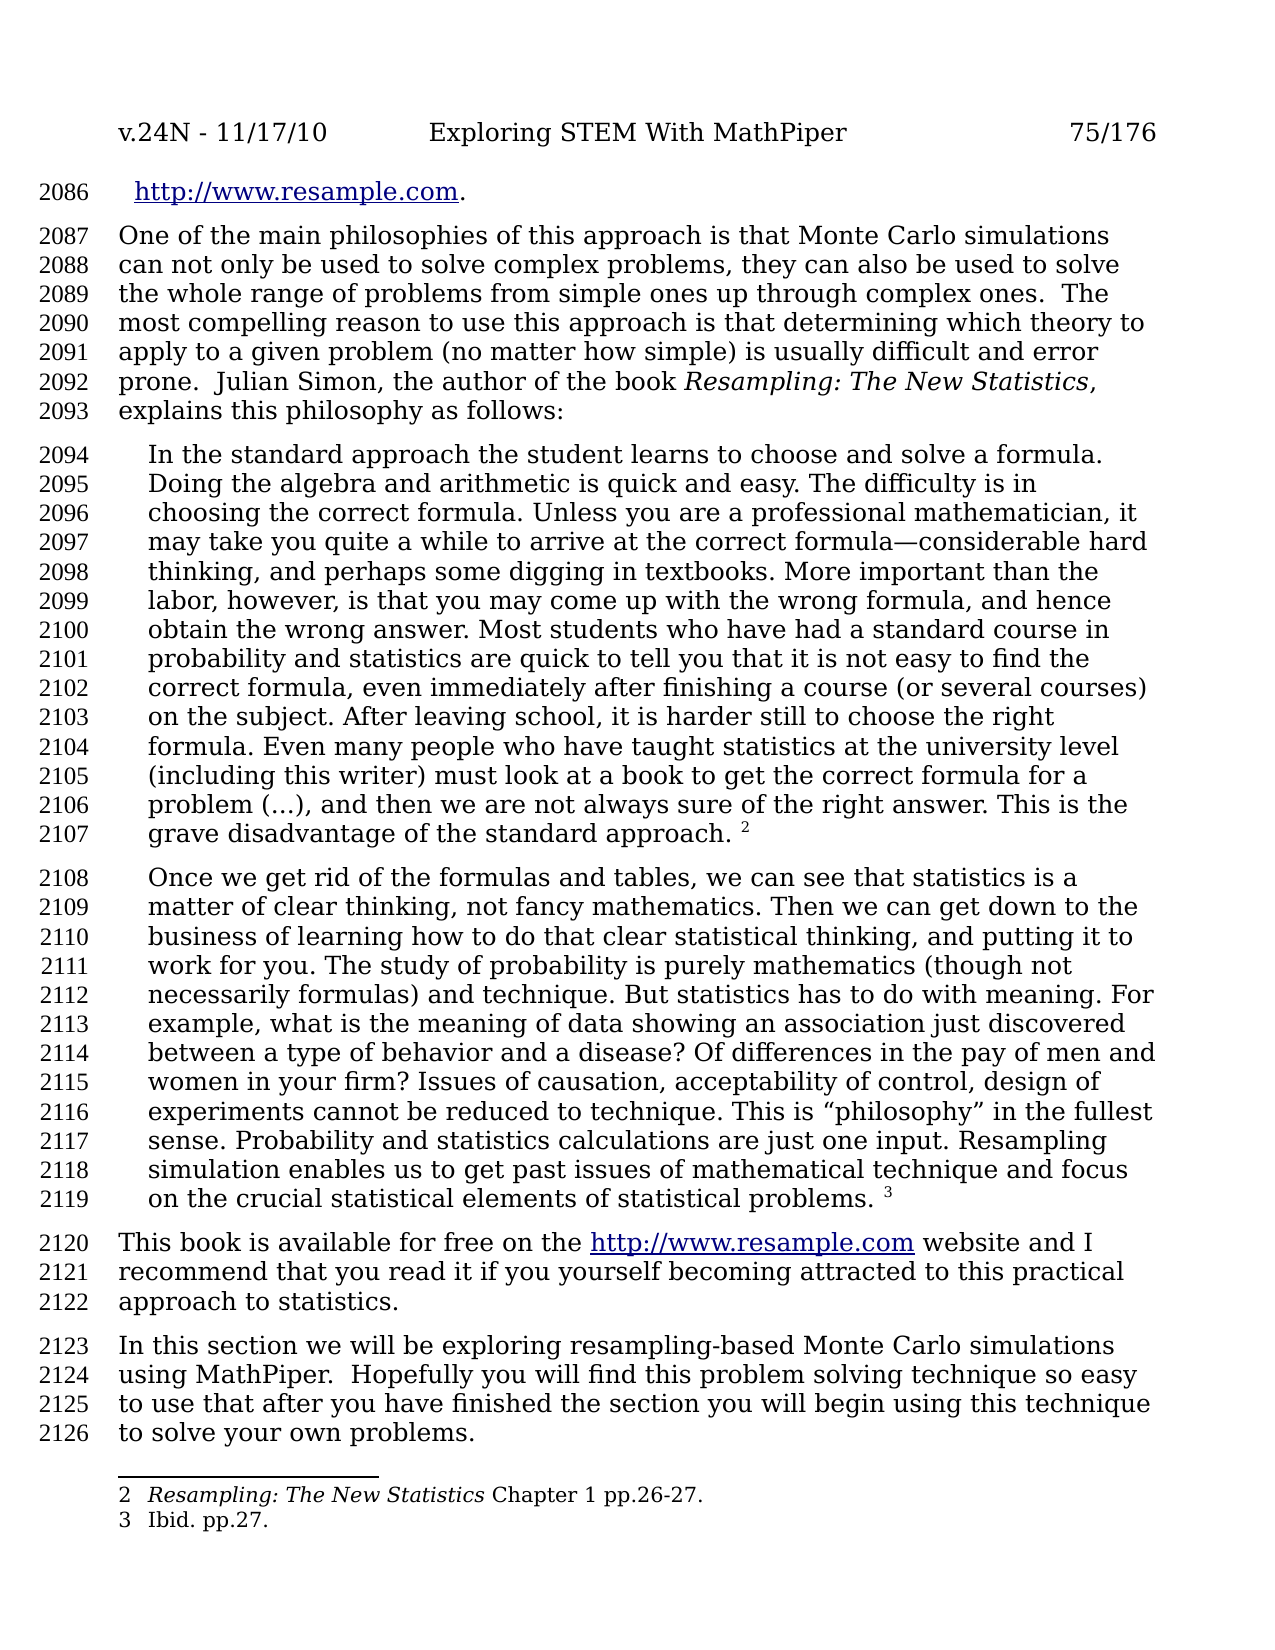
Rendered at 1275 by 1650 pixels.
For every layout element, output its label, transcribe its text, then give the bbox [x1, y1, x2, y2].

text http://www.resample.com. [118, 177, 1157, 206]
text Resampling: The New Statistics Chapter 1 pp.26-27. [118, 1483, 1157, 1508]
text Ibid. pp.27. [118, 1508, 1157, 1532]
text In this section we will be exploring resampling-based Monte Carlo simulations using MathPiper. Hopefully you will find this problem solving technique so easy to use that after you have finished the section you will begin using this technique to solve your own problems. [118, 1331, 1157, 1448]
text One of the main philosophies of this approach is that Monte Carlo simulations can not only be used to solve complex problems, they can also be used to solve the whole range of problems from simple ones up through complex ones. The most compelling reason to use this approach is that determining which theory to apply to a given problem (no matter how simple) is usually difficult and error prone. Julian Simon, the author of the book Resampling: The New Statistics, explains this philosophy as follows: [118, 221, 1157, 425]
text Once we get rid of the formulas and tables, we can see that statistics is a matter of clear thinking, not fancy mathematics. Then we can get down to the business of learning how to do that clear statistical thinking, and putting it to work for you. The study of probability is purely mathematics (though not necessarily formulas) and technique. But statistics has to do with meaning. For example, what is the meaning of data showing an association just discovered between a type of behavior and a disease? Of differences in the pay of men and women in your firm? Issues of causation, acceptability of control, design of experiments cannot be reduced to technique. This is “philosophy” in the fullest sense. Probability and statistics calculations are just one input. Resampling simulation enables us to get past issues of mathematical technique and focus on the crucial statistical elements of statistical problems. [148, 863, 1157, 1213]
text This book is available for free on the http://www.resample.com website and I recommend that you read it if you yourself becoming attracted to this practical approach to statistics. [118, 1228, 1157, 1316]
text In the standard approach the student learns to choose and solve a formula. Doing the algebra and arithmetic is quick and easy. The difficulty is in choosing the correct formula. Unless you are a professional mathematician, it may take you quite a while to arrive at the correct formula—considerable hard thinking, and perhaps some digging in textbooks. More important than the labor, however, is that you may come up with the wrong formula, and hence obtain the wrong answer. Most students who have had a standard course in probability and statistics are quick to tell you that it is not easy to find the correct formula, even immediately after finishing a course (or several courses) on the subject. After leaving school, it is harder still to choose the right formula. Even many people who have taught statistics at the university level (including this writer) must look at a book to get the correct formula for a problem (...), and then we are not always sure of the right answer. This is the grave disadvantage of the standard approach. [148, 440, 1157, 848]
